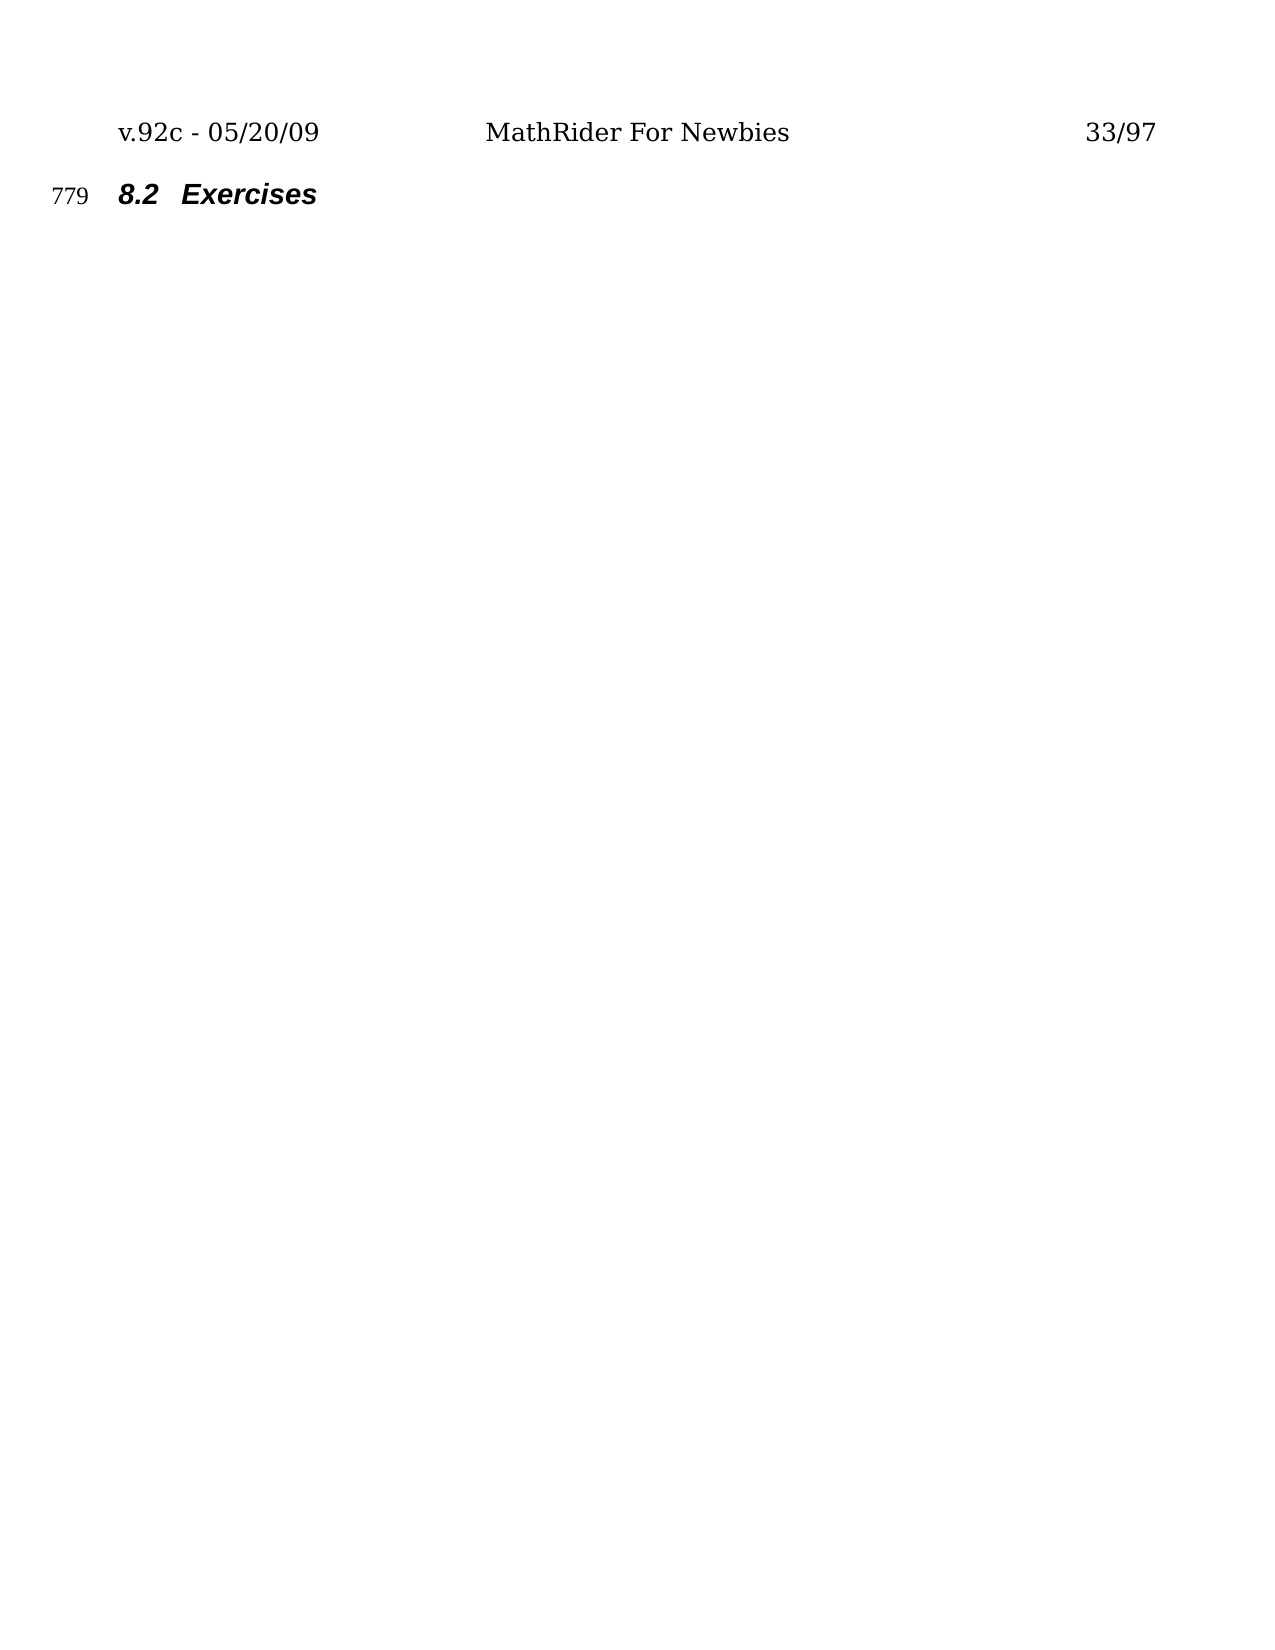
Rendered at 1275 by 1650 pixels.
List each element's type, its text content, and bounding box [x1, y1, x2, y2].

subtitle Exercises [118, 177, 1157, 210]
